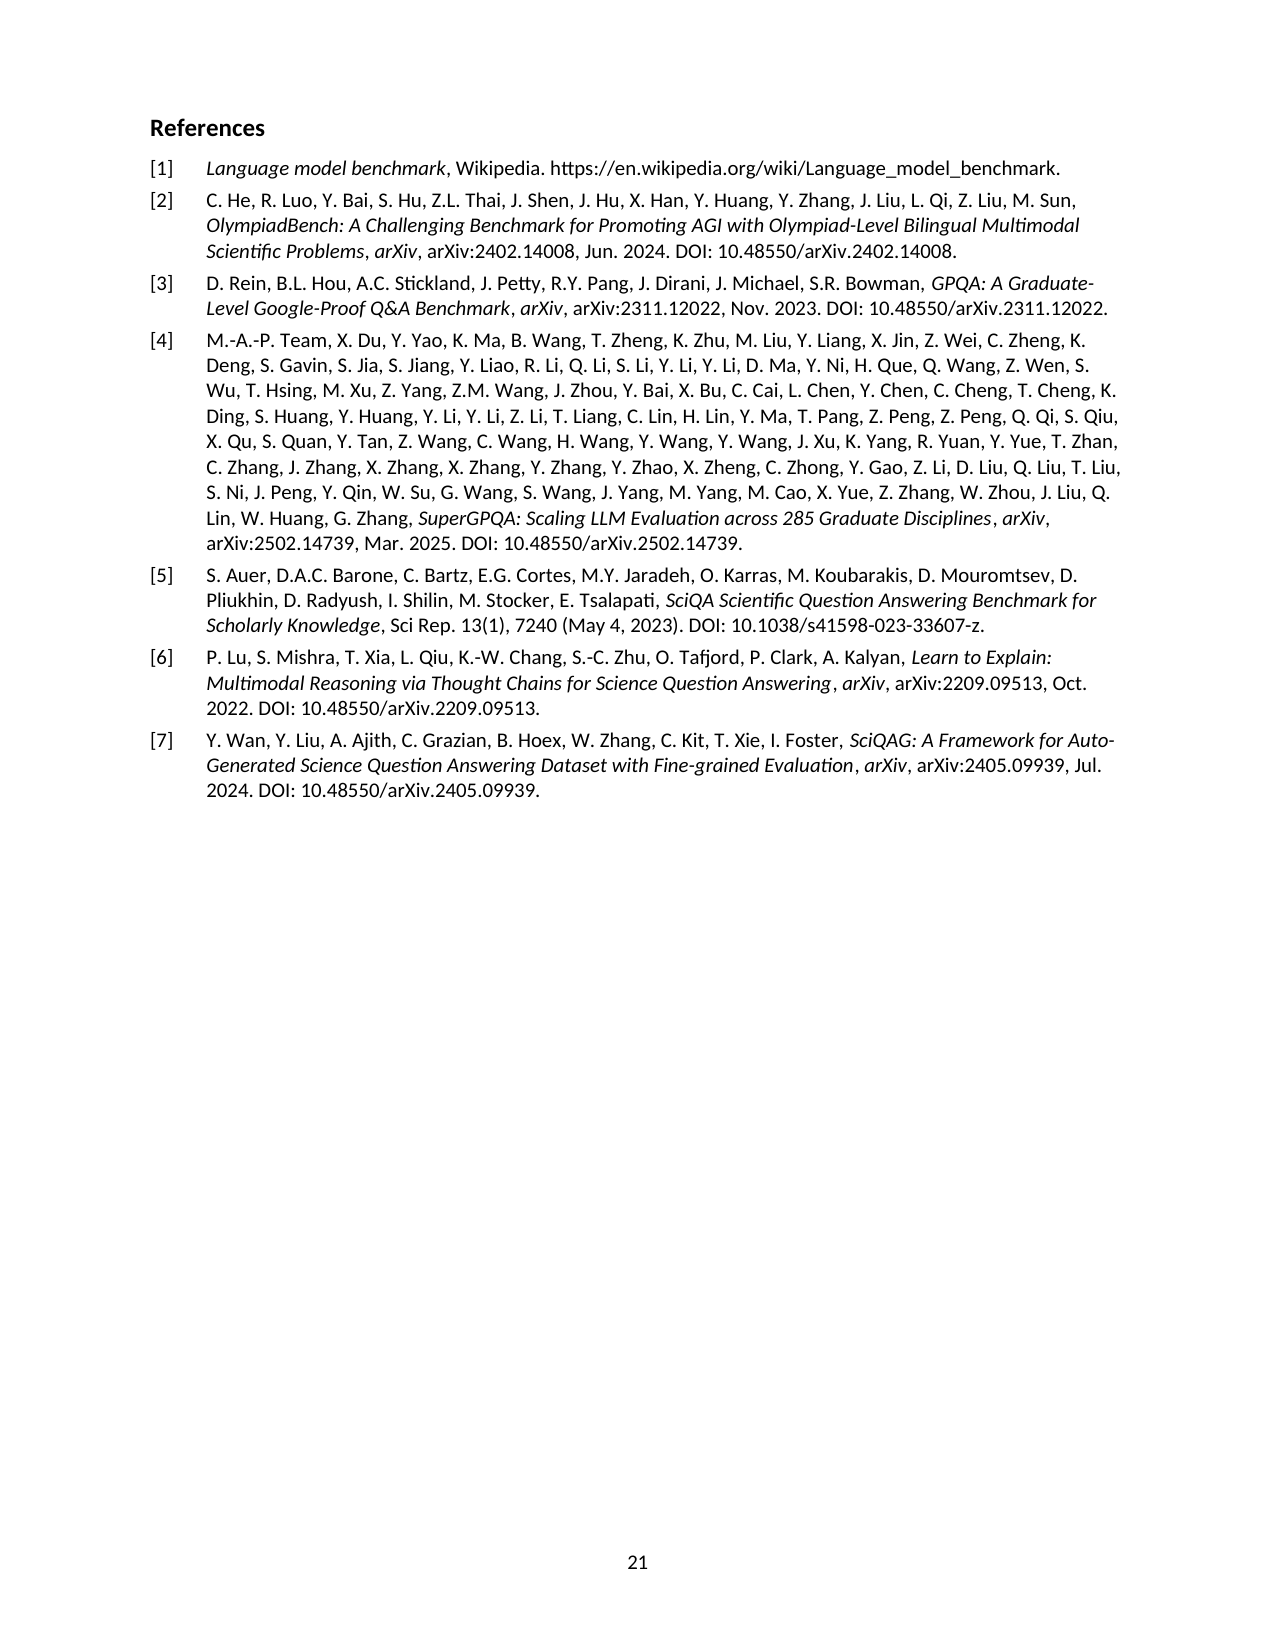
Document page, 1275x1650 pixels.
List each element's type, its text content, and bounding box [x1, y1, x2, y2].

subtitle References [150, 112, 1125, 143]
subtitle [2] C. He, R. Luo, Y. Bai, S. Hu, Z.L. Thai, J. Shen, J. Hu, X. Han, Y. Huang, Y. Zhang, J. Liu, L. Qi, Z. Liu, M. Sun, OlympiadBench: A Challenging Benchmark for Promoting AGI with Olympiad-Level Bilingual Multimodal Scientific Problems, arXiv, arXiv:2402.14008, Jun. 2024. DOI: 10.48550/arXiv.2402.14008. [150, 187, 1125, 263]
subtitle [5] S. Auer, D.A.C. Barone, C. Bartz, E.G. Cortes, M.Y. Jaradeh, O. Karras, M. Koubarakis, D. Mouromtsev, D. Pliukhin, D. Radyush, I. Shilin, M. Stocker, E. Tsalapati, SciQA Scientific Question Answering Benchmark for Scholarly Knowledge, Sci Rep. 13(1), 7240 (May 4, 2023). DOI: 10.1038/s41598-023-33607-z. [150, 562, 1125, 638]
subtitle [6] P. Lu, S. Mishra, T. Xia, L. Qiu, K.-W. Chang, S.-C. Zhu, O. Tafjord, P. Clark, A. Kalyan, Learn to Explain: Multimodal Reasoning via Thought Chains for Science Question Answering, arXiv, arXiv:2209.09513, Oct. 2022. DOI: 10.48550/arXiv.2209.09513. [150, 644, 1125, 721]
subtitle [3] D. Rein, B.L. Hou, A.C. Stickland, J. Petty, R.Y. Pang, J. Dirani, J. Michael, S.R. Bowman, GPQA: A Graduate-Level Google-Proof Q&A Benchmark, arXiv, arXiv:2311.12022, Nov. 2023. DOI: 10.48550/arXiv.2311.12022. [150, 270, 1125, 321]
subtitle [7] Y. Wan, Y. Liu, A. Ajith, C. Grazian, B. Hoex, W. Zhang, C. Kit, T. Xie, I. Foster, SciQAG: A Framework for Auto-Generated Science Question Answering Dataset with Fine-grained Evaluation, arXiv, arXiv:2405.09939, Jul. 2024. DOI: 10.48550/arXiv.2405.09939. [150, 727, 1125, 803]
subtitle [1] Language model benchmark, Wikipedia. https://en.wikipedia.org/wiki/Language_model_benchmark. [150, 156, 1125, 181]
subtitle [4] M.-A.-P. Team, X. Du, Y. Yao, K. Ma, B. Wang, T. Zheng, K. Zhu, M. Liu, Y. Liang, X. Jin, Z. Wei, C. Zheng, K. Deng, S. Gavin, S. Jia, S. Jiang, Y. Liao, R. Li, Q. Li, S. Li, Y. Li, Y. Li, D. Ma, Y. Ni, H. Que, Q. Wang, Z. Wen, S. Wu, T. Hsing, M. Xu, Z. Yang, Z.M. Wang, J. Zhou, Y. Bai, X. Bu, C. Cai, L. Chen, Y. Chen, C. Cheng, T. Cheng, K. Ding, S. Huang, Y. Huang, Y. Li, Y. Li, Z. Li, T. Liang, C. Lin, H. Lin, Y. Ma, T. Pang, Z. Peng, Z. Peng, Q. Qi, S. Qiu, X. Qu, S. Quan, Y. Tan, Z. Wang, C. Wang, H. Wang, Y. Wang, Y. Wang, J. Xu, K. Yang, R. Yuan, Y. Yue, T. Zhan, C. Zhang, J. Zhang, X. Zhang, X. Zhang, Y. Zhang, Y. Zhao, X. Zheng, C. Zhong, Y. Gao, Z. Li, D. Liu, Q. Liu, T. Liu, S. Ni, J. Peng, Y. Qin, W. Su, G. Wang, S. Wang, J. Yang, M. Yang, M. Cao, X. Yue, Z. Zhang, W. Zhou, J. Liu, Q. Lin, W. Huang, G. Zhang, SuperGPQA: Scaling LLM Evaluation across 285 Graduate Disciplines, arXiv, arXiv:2502.14739, Mar. 2025. DOI: 10.48550/arXiv.2502.14739. [150, 327, 1125, 556]
